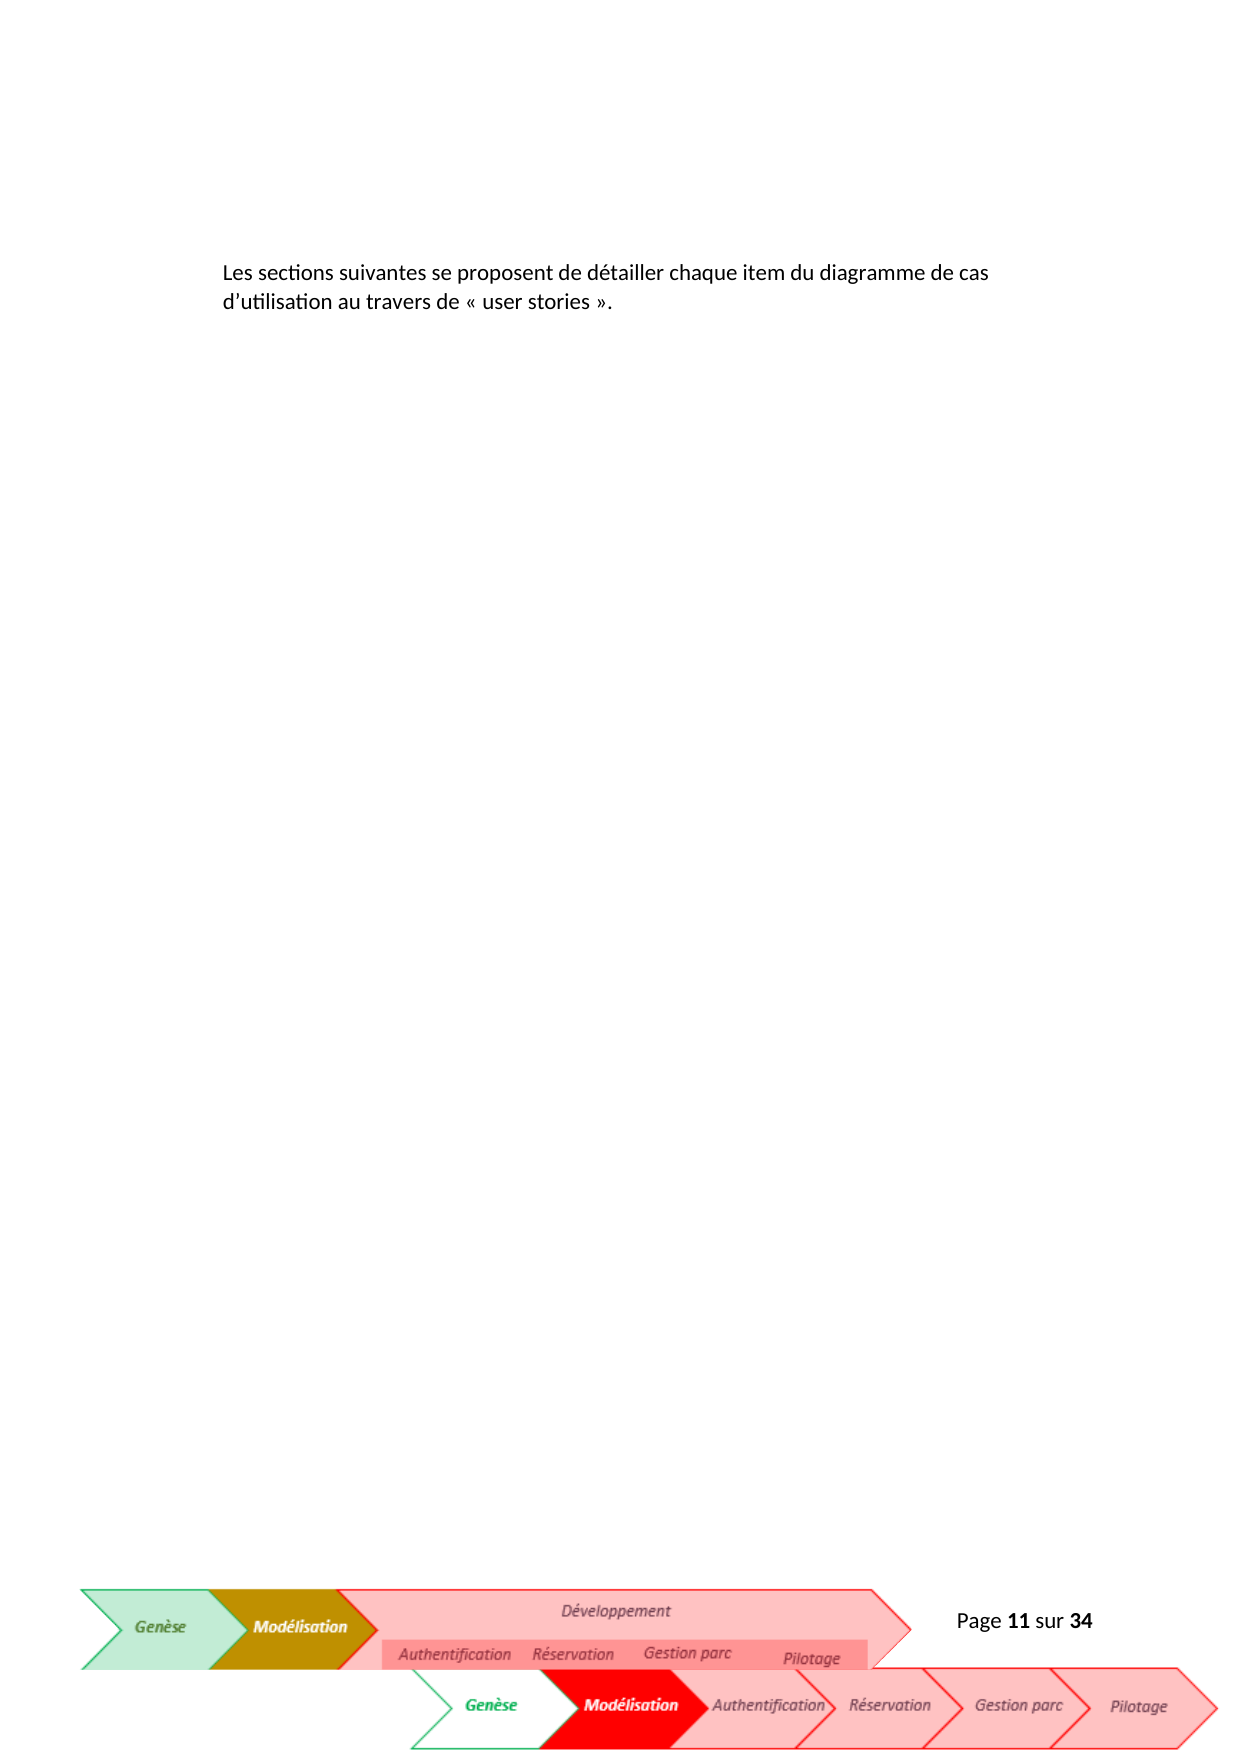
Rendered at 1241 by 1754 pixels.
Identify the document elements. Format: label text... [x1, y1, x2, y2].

list Les sections suivantes se proposent de détailler chaque item du diagramme de cas d’utilisation au travers de « user stories ». [223, 258, 1092, 315]
